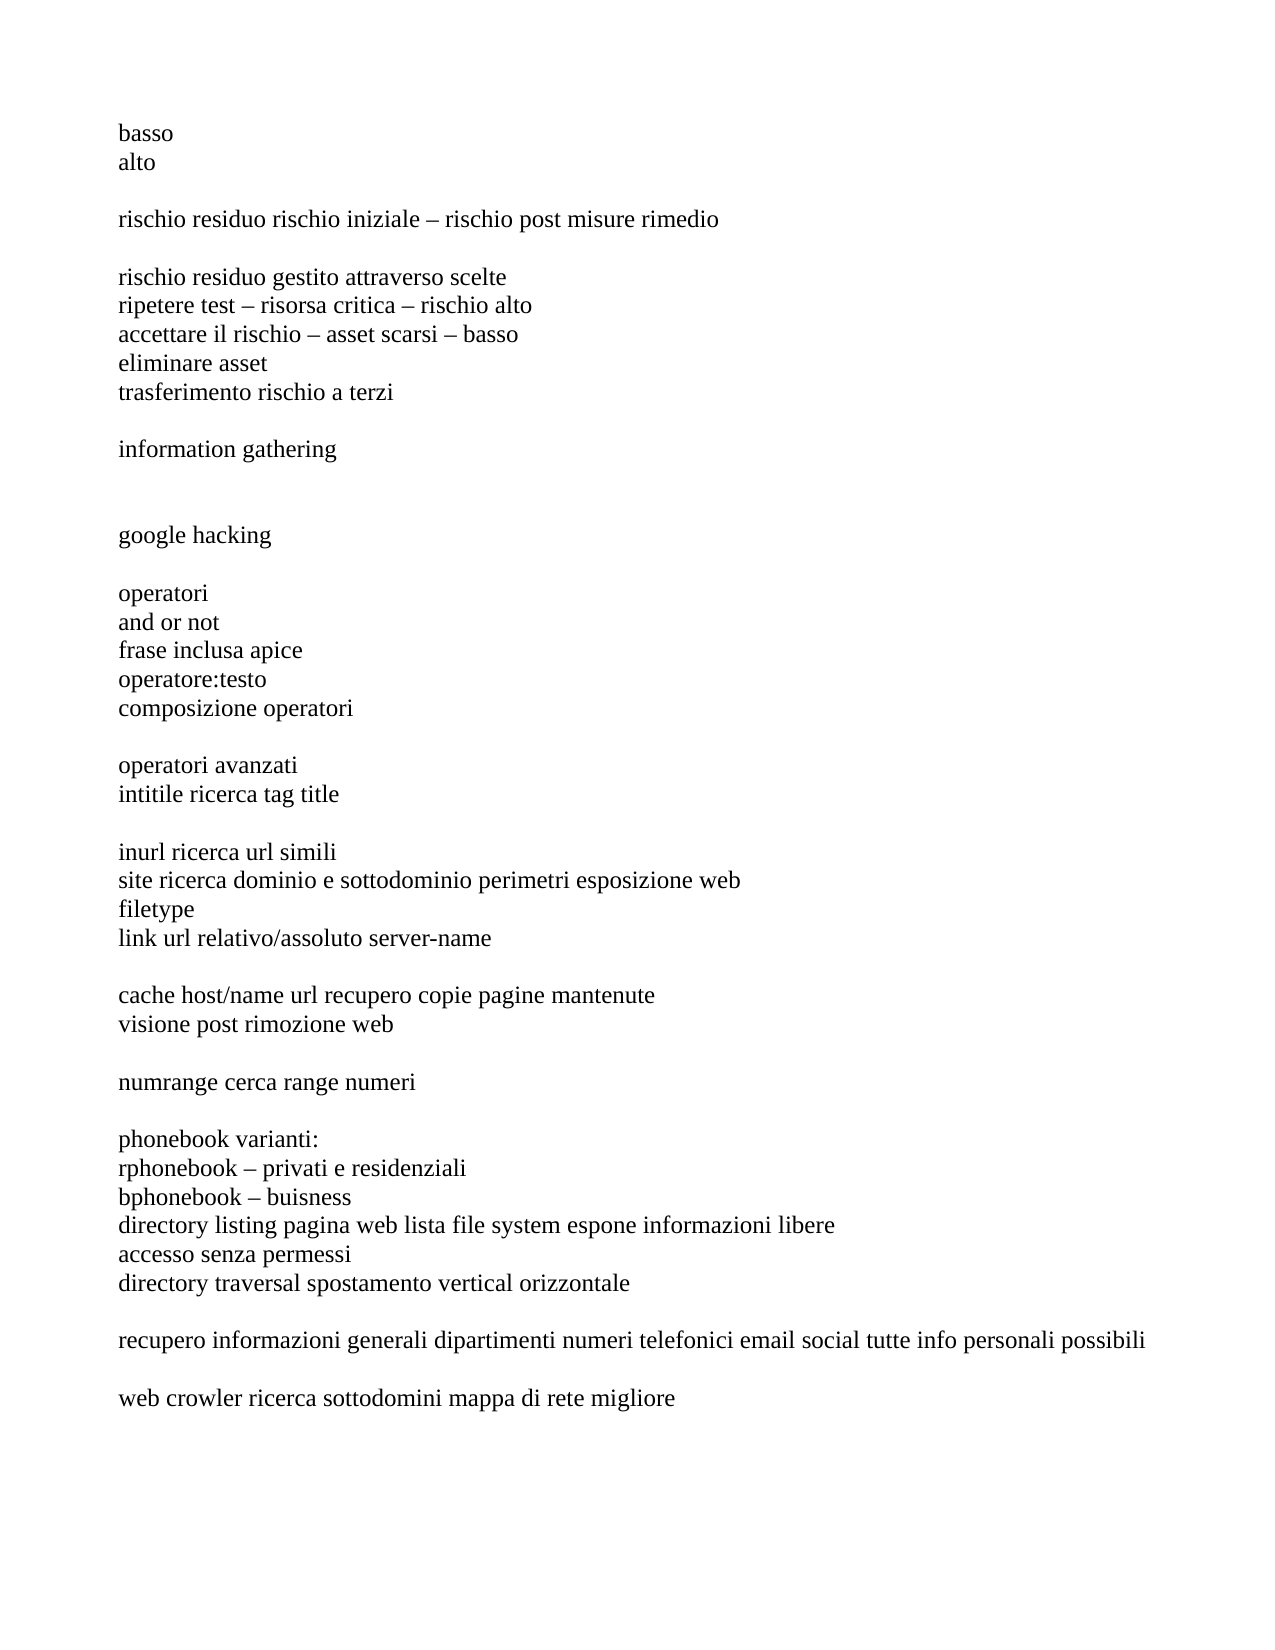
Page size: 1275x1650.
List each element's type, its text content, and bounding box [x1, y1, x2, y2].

text information gathering [118, 434, 1157, 463]
text filetype [118, 894, 1157, 923]
text bphonebook – buisness [118, 1182, 1157, 1211]
text alto [118, 147, 1157, 176]
text google hacking [118, 521, 1157, 549]
text rischio residuo gestito attraverso scelte [118, 262, 1157, 291]
text operatori avanzati [118, 751, 1157, 779]
text phonebook varianti: [118, 1124, 1157, 1153]
text recupero informazioni generali dipartimenti numeri telefonici email social tutte info personali possibili [118, 1326, 1157, 1354]
text eliminare asset [118, 348, 1157, 377]
text accesso senza permessi [118, 1239, 1157, 1268]
text inurl ricerca url simili [118, 837, 1157, 866]
text ripetere test – risorsa critica – rischio alto [118, 291, 1157, 319]
text numrange cerca range numeri [118, 1067, 1157, 1096]
text composizione operatori [118, 693, 1157, 722]
text directory traversal spostamento vertical orizzontale [118, 1268, 1157, 1297]
text trasferimento rischio a terzi [118, 377, 1157, 406]
text intitile ricerca tag title [118, 779, 1157, 808]
text frase inclusa apice [118, 636, 1157, 664]
text operatori [118, 578, 1157, 607]
text directory listing pagina web lista file system espone informazioni libere [118, 1211, 1157, 1239]
text site ricerca dominio e sottodominio perimetri esposizione web [118, 866, 1157, 894]
text operatore:testo [118, 664, 1157, 693]
text accettare il rischio – asset scarsi – basso [118, 319, 1157, 348]
text rphonebook – privati e residenziali [118, 1153, 1157, 1182]
text cache host/name url recupero copie pagine mantenute [118, 981, 1157, 1009]
text rischio residuo rischio iniziale – rischio post misure rimedio [118, 204, 1157, 233]
text visione post rimozione web [118, 1009, 1157, 1038]
text link url relativo/assoluto server-name [118, 923, 1157, 952]
text basso [118, 118, 1157, 147]
text web crowler ricerca sottodomini mappa di rete migliore [118, 1383, 1157, 1412]
text and or not [118, 607, 1157, 636]
